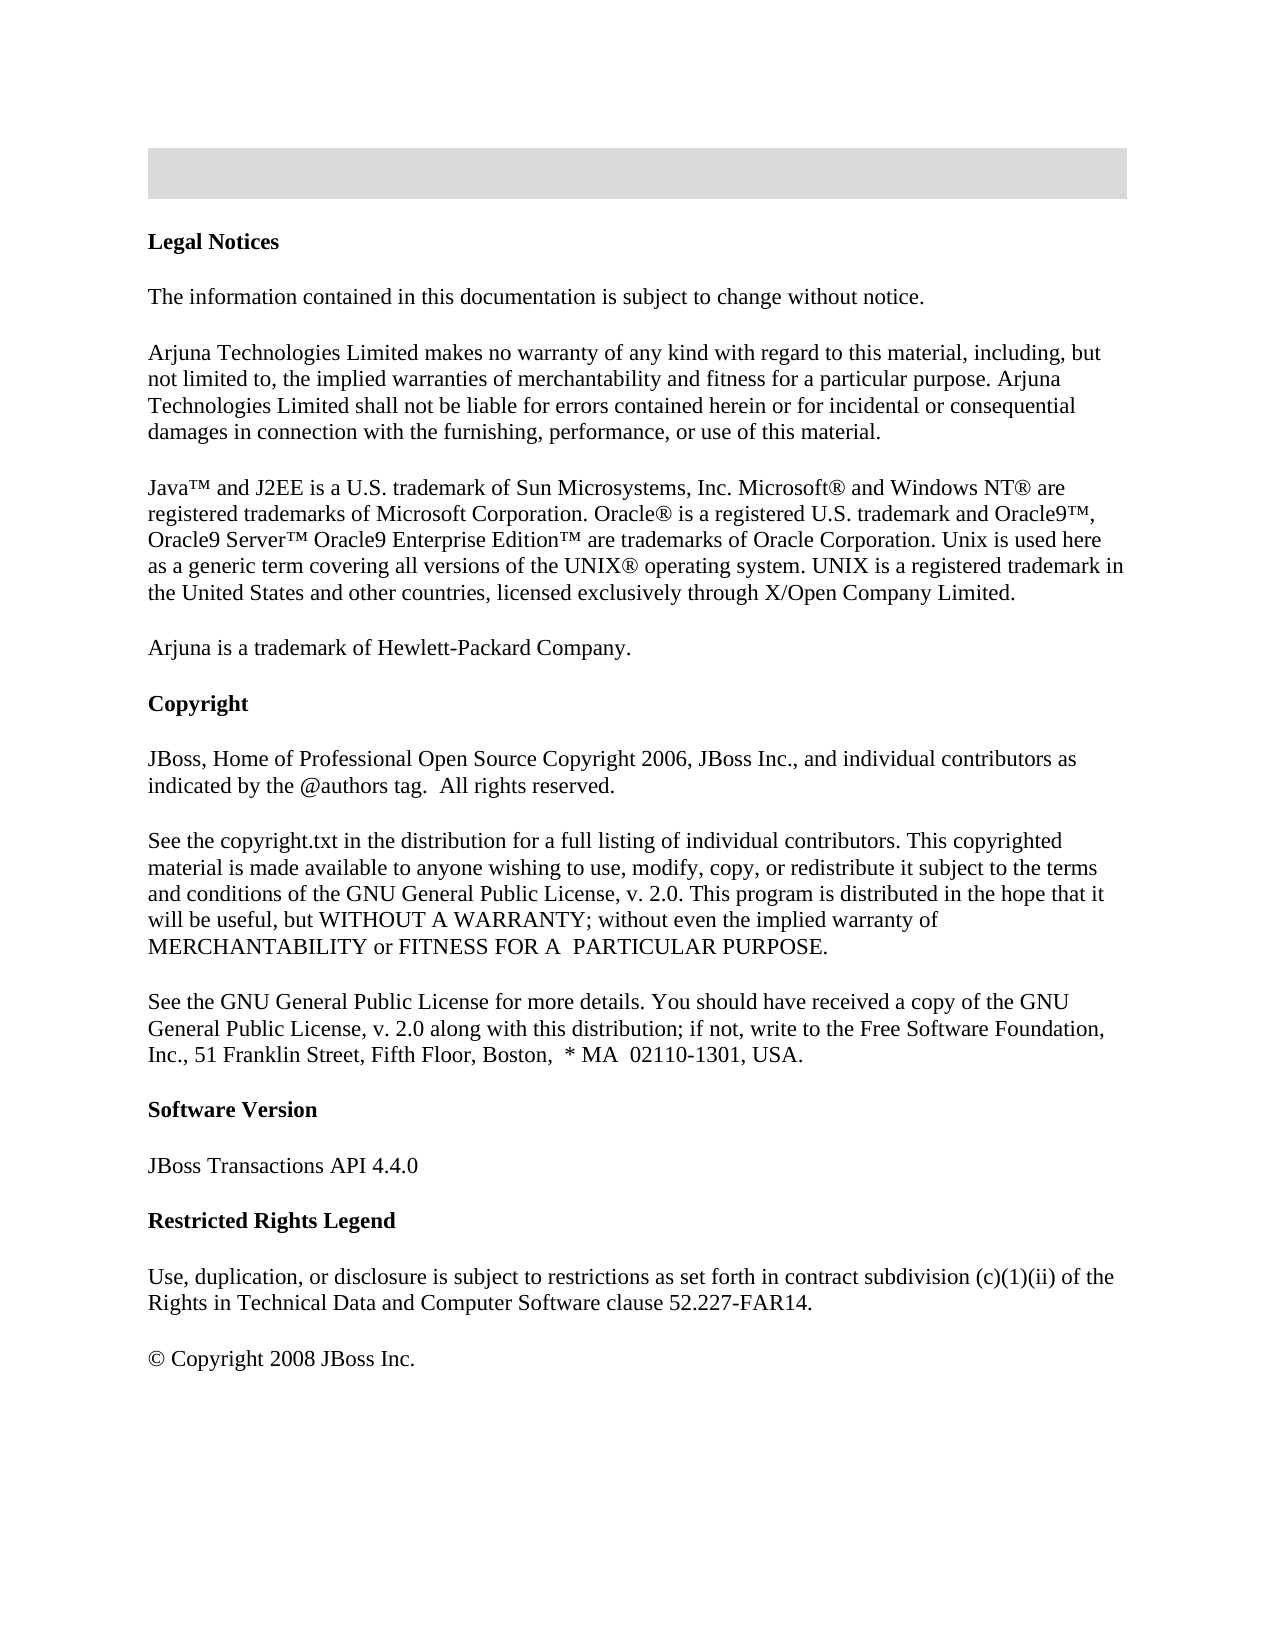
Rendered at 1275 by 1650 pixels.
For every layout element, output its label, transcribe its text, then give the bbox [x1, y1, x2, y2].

text See the GNU General Public License for more details. You should have received a copy of the GNU General Public License, v. 2.0 along with this distribution; if not, write to the Free Software Foundation, Inc., 51 Franklin Street, Fifth Floor, Boston, * MA 02110-1301, USA. [148, 988, 1127, 1067]
text Legal Notices [148, 228, 1127, 254]
text Software Version [148, 1097, 1127, 1123]
text Arjuna Technologies Limited makes no warranty of any kind with regard to this material, including, but not limited to, the implied warranties of merchantability and fitness for a particular purpose. Arjuna Technologies Limited shall not be liable for errors contained herein or for incidental or consequential damages in connection with the furnishing, performance, or use of this material. [148, 339, 1127, 444]
text Use, duplication, or disclosure is subject to restrictions as set forth in contract subdivision (c)(1)(ii) of the Rights in Technical Data and Computer Software clause 52.227-FAR14. [148, 1263, 1127, 1316]
text Arjuna is a trademark of Hewlett-Packard Company. [148, 634, 1127, 661]
text See the copyright.txt in the distribution for a full listing of individual contributors. This copyrighted material is made available to anyone wishing to use, modify, copy, or redistribute it subject to the terms and conditions of the GNU General Public License, v. 2.0. This program is distributed in the hope that it will be useful, but WITHOUT A WARRANTY; without even the implied warranty of MERCHANTABILITY or FITNESS FOR A PARTICULAR PURPOSE. [148, 827, 1127, 959]
text © Copyright 2008 JBoss Inc. [148, 1345, 1127, 1371]
text Copyright [148, 690, 1127, 716]
text JBoss Transactions API 4.4.0 [148, 1152, 1127, 1178]
text Restricted Rights Legend [148, 1208, 1127, 1234]
text Java™ and J2EE is a U.S. trademark of Sun Microsystems, Inc. Microsoft® and Windows NT® are registered trademarks of Microsoft Corporation. Oracle® is a registered U.S. trademark and Oracle9™, Oracle9 Server™ Oracle9 Enterprise Edition™ are trademarks of Oracle Corporation. Unix is used here as a generic term covering all versions of the UNIX® operating system. UNIX is a registered trademark in the United States and other countries, licensed exclusively through X/Open Company Limited. [148, 473, 1127, 605]
text The information contained in this documentation is subject to change without notice. [148, 283, 1127, 310]
text JBoss, Home of Professional Open Source Copyright 2006, JBoss Inc., and individual contributors as indicated by the @authors tag. All rights reserved. [148, 746, 1127, 798]
